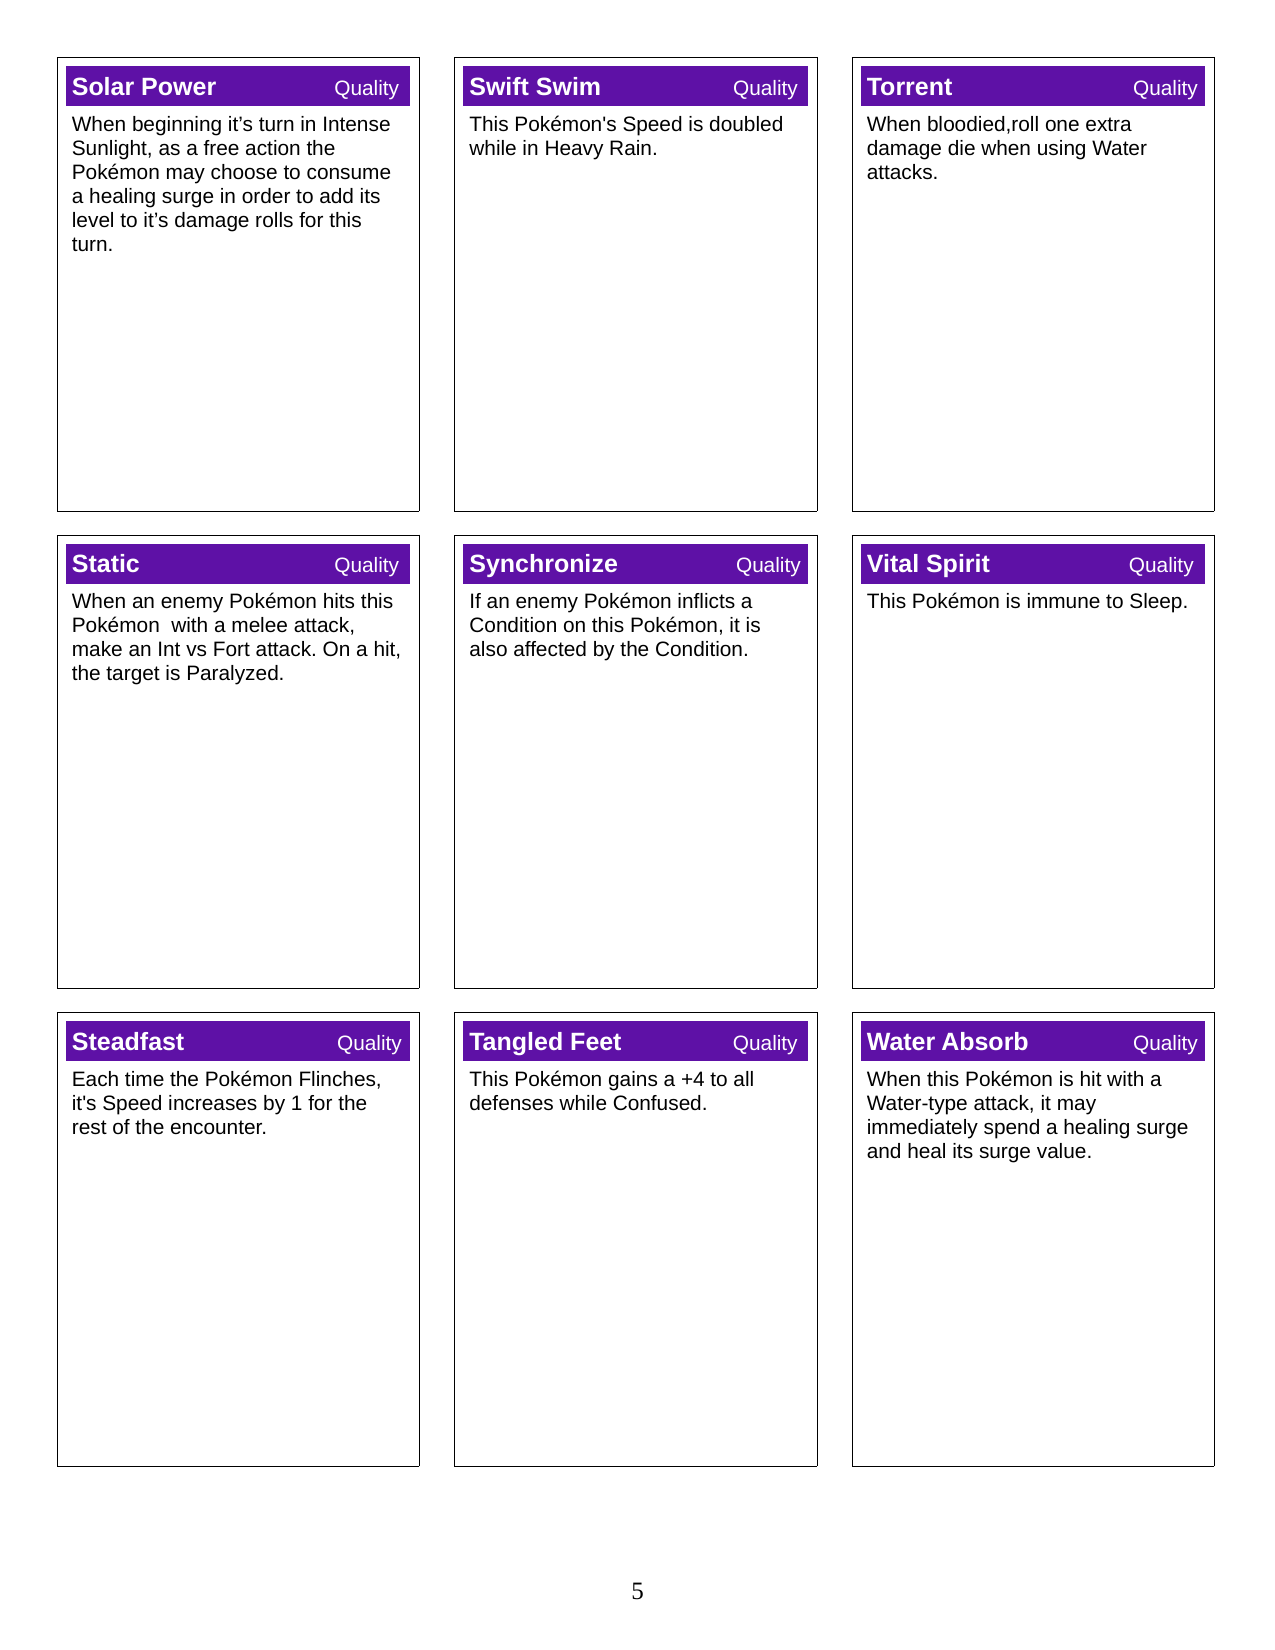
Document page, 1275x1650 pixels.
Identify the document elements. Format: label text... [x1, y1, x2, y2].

table_cell Each time the Pokémon Flinches, it's Speed increases by 1 for the rest of the encounter. [66, 1061, 410, 1144]
table_cell This Pokémon's Speed is doubled while in Heavy Rain. [463, 106, 808, 165]
table_cell If an enemy Pokémon inflicts a Condition on this Pokémon, it is also affected by the Condition. [463, 584, 808, 667]
table_header Static Quality [66, 544, 410, 584]
table_cell When beginning it’s turn in Intense Sunlight, as a free action the Pokémon may choose to consume a healing surge in order to add its level to it’s damage rolls for this turn. [66, 106, 410, 261]
table_header Swift Swim Quality [463, 66, 808, 106]
table_header Tangled Feet Quality [463, 1021, 808, 1061]
table_cell When this Pokémon is hit with a Water-type attack, it may immediately spend a healing surge and heal its surge value. [861, 1061, 1205, 1168]
table_header Steadfast Quality [66, 1021, 410, 1061]
table_header Water Absorb Quality [861, 1021, 1205, 1061]
table_header Torrent Quality [861, 66, 1205, 106]
table_cell This Pokémon is immune to Sleep. [861, 584, 1205, 619]
table_cell This Pokémon gains a +4 to all defenses while Confused. [463, 1061, 808, 1121]
table_cell When bloodied,roll one extra damage die when using Water attacks. [861, 106, 1205, 189]
table_header Solar Power Quality [66, 66, 410, 106]
table_header Synchronize Quality [463, 544, 808, 584]
table_header Vital Spirit Quality [861, 544, 1205, 584]
table_cell When an enemy Pokémon hits this Pokémon with a melee attack, make an Int vs Fort attack. On a hit, the target is Paralyzed. [66, 584, 410, 691]
